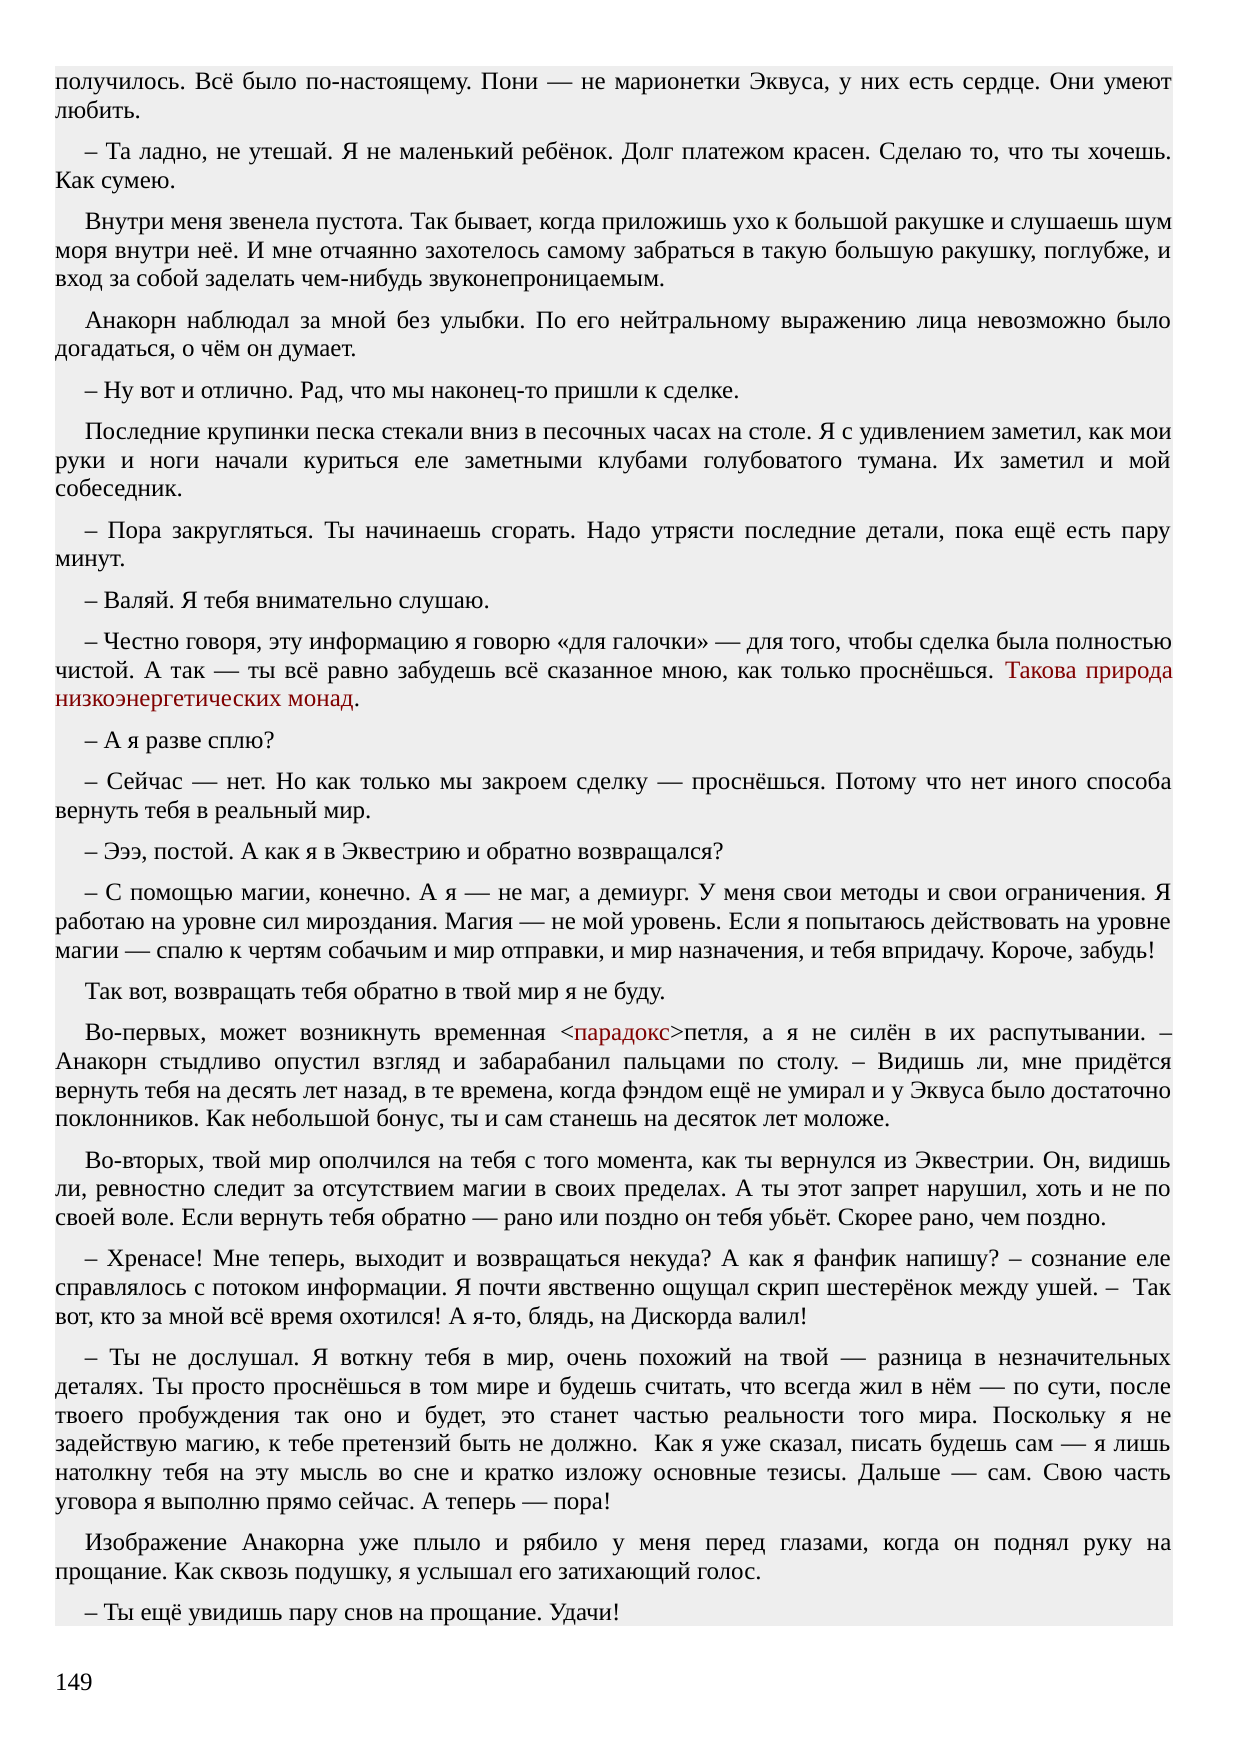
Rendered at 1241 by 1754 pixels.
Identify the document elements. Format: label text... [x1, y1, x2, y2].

text – А я разве сплю? [55, 725, 1173, 753]
text Так вот, возвращать тебя обратно в твой мир я не буду. [55, 976, 1173, 1005]
text – Эээ, постой. А как я в Эквестрию и обратно возвращался? [55, 836, 1173, 865]
text – Ты не дослушал. Я воткну тебя в мир, очень похожий на твой — разница в незначительных деталях. Ты просто проснёшься в том мире и будешь считать, что всегда жил в нём — по сути, после твоего пробуждения так оно и будет, это станет частью реальности того мира. Поскольку я не задействую магию, к тебе претензий быть не должно. Как я уже сказал, писать будешь сам — я лишь натолкну тебя на эту мысль во сне и кратко изложу основные тезисы. Дальше — сам. Свою часть уговора я выполню прямо сейчас. А теперь — пора! [55, 1342, 1173, 1515]
text Анакорн наблюдал за мной без улыбки. По его нейтральному выражению лица невозможно было догадаться, о чём он думает. [55, 305, 1173, 362]
text – С помощью магии, конечно. А я — не маг, а демиург. У меня свои методы и свои ограничения. Я работаю на уровне сил мироздания. Магия — не мой уровень. Если я попытаюсь действовать на уровне магии — спалю к чертям собачьим и мир отправки, и мир назначения, и тебя впридачу. Короче, забудь! [55, 877, 1173, 963]
text Изображение Анакорна уже плыло и рябило у меня перед глазами, когда он поднял руку на прощание. Как сквозь подушку, я услышал его затихающий голос. [55, 1527, 1173, 1585]
text – Ну вот и отлично. Рад, что мы наконец-то пришли к сделке. [55, 375, 1173, 403]
text – Ты ещё увидишь пару снов на прощание. Удачи! [55, 1597, 1173, 1626]
text – Та ладно, не утешай. Я не маленький ребёнок. Долг платежом красен. Сделаю то, что ты хочешь. Как сумею. [55, 136, 1173, 193]
text – Пора закругляться. Ты начинаешь сгорать. Надо утрясти последние детали, пока ещё есть пару минут. [55, 515, 1173, 572]
text получилось. Всё было по-настоящему. Пони — не марионетки Эквуса, у них есть сердце. Они умеют любить. [55, 66, 1173, 123]
text Внутри меня звенела пустота. Так бывает, когда приложишь ухо к большой ракушке и слушаешь шум моря внутри неё. И мне отчаянно захотелось самому забраться в такую большую ракушку, поглубже, и вход за собой заделать чем-нибудь звуконепроницаемым. [55, 206, 1173, 292]
text – Сейчас — нет. Но как только мы закроем сделку — проснёшься. Потому что нет иного способа вернуть тебя в реальный мир. [55, 766, 1173, 823]
text – Валяй. Я тебя внимательно слушаю. [55, 585, 1173, 613]
text – Честно говоря, эту информацию я говорю «для галочки» — для того, чтобы сделка была полностью чистой. А так — ты всё равно забудешь всё сказанное мною, как только проснёшься. Такова природа низкоэнергетических монад. [55, 626, 1173, 712]
text Последние крупинки песка стекали вниз в песочных часах на столе. Я с удивлением заметил, как мои руки и ноги начали куриться еле заметными клубами голубоватого тумана. Их заметил и мой собеседник. [55, 416, 1173, 502]
text Во-первых, может возникнуть временная <парадокс>петля, а я не силён в их распутывании. – Анакорн стыдливо опустил взгляд и забарабанил пальцами по столу. – Видишь ли, мне придётся вернуть тебя на десять лет назад, в те времена, когда фэндом ещё не умирал и у Эквуса было достаточно поклонников. Как небольшой бонус, ты и сам станешь на десяток лет моложе. [55, 1017, 1173, 1132]
text – Хренасе! Мне теперь, выходит и возвращаться некуда? А как я фанфик напишу? – сознание еле справлялось с потоком информации. Я почти явственно ощущал скрип шестерёнок между ушей. – Так вот, кто за мной всё время охотился! А я-то, блядь, на Дискорда валил! [55, 1243, 1173, 1330]
text Во-вторых, твой мир ополчился на тебя с того момента, как ты вернулся из Эквестрии. Он, видишь ли, ревностно следит за отсутствием магии в своих пределах. А ты этот запрет нарушил, хоть и не по своей воле. Если вернуть тебя обратно — рано или поздно он тебя убьёт. Скорее рано, чем поздно. [55, 1145, 1173, 1231]
